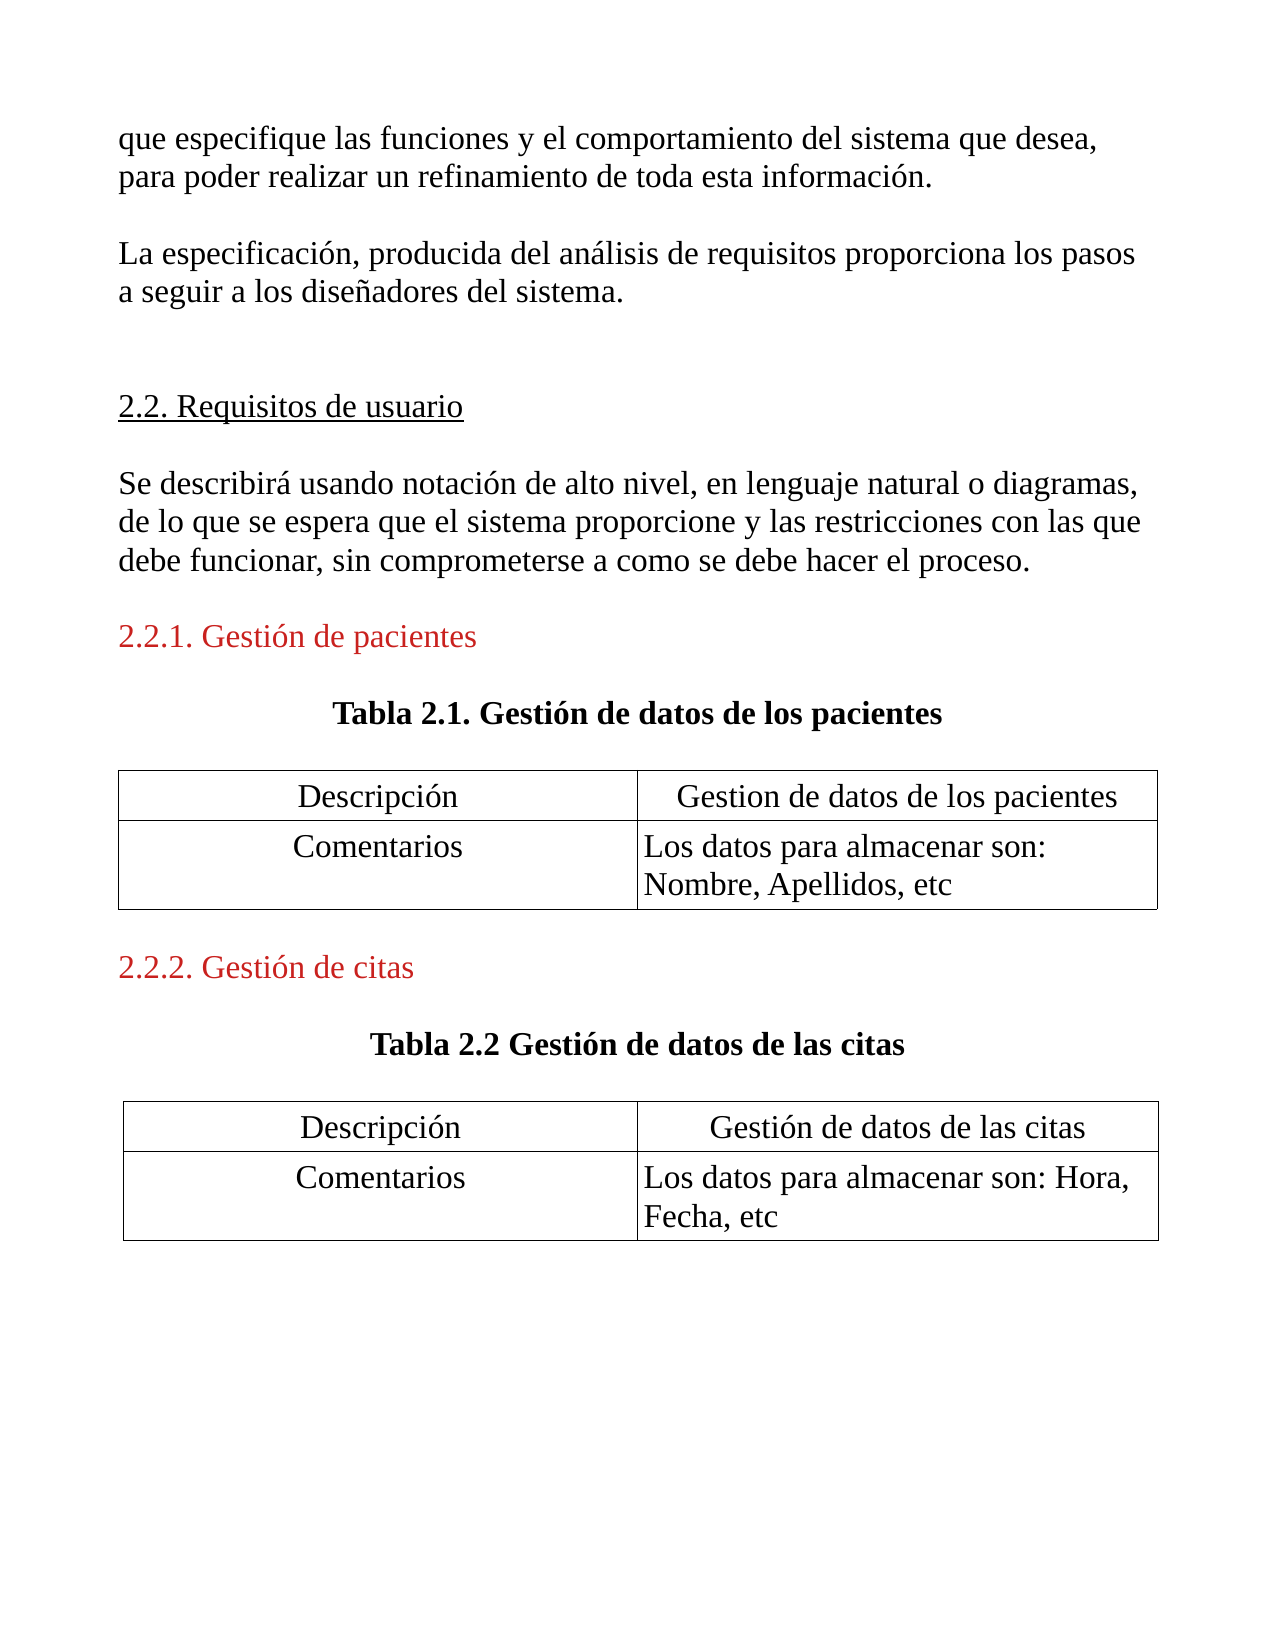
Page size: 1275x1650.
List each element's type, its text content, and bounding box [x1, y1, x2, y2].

text que especifique las funciones y el comportamiento del sistema que desea, para poder realizar un refinamiento de toda esta información. [118, 118, 1157, 195]
text Tabla 2.1. Gestión de datos de los pacientes [118, 693, 1157, 731]
text Se describirá usando notación de alto nivel, en lenguaje natural o diagramas, de lo que se espera que el sistema proporcione y las restricciones con las que debe funcionar, sin comprometerse a como se debe hacer el proceso. [118, 463, 1157, 578]
text 2.2. Requisitos de usuario [118, 386, 1157, 425]
text 2.2.1. Gestión de pacientes [118, 616, 1157, 655]
table_header Gestion de datos de los pacientes [638, 771, 1157, 820]
text 2.2.2. Gestión de citas [118, 948, 1157, 986]
table_header Descripción [119, 771, 637, 820]
text La especificación, producida del análisis de requisitos proporciona los pasos a seguir a los diseñadores del sistema. [118, 233, 1157, 310]
table_header Gestión de datos de las citas [638, 1102, 1158, 1151]
text Tabla 2.2 Gestión de datos de las citas [118, 1024, 1157, 1063]
table_cell Los datos para almacenar son: Hora, Fecha, etc [638, 1152, 1158, 1240]
table_cell Comentarios [124, 1152, 637, 1240]
table_cell Comentarios [119, 821, 637, 909]
table_cell Los datos para almacenar son: Nombre, Apellidos, etc [638, 821, 1157, 909]
table_header Descripción [124, 1102, 637, 1151]
